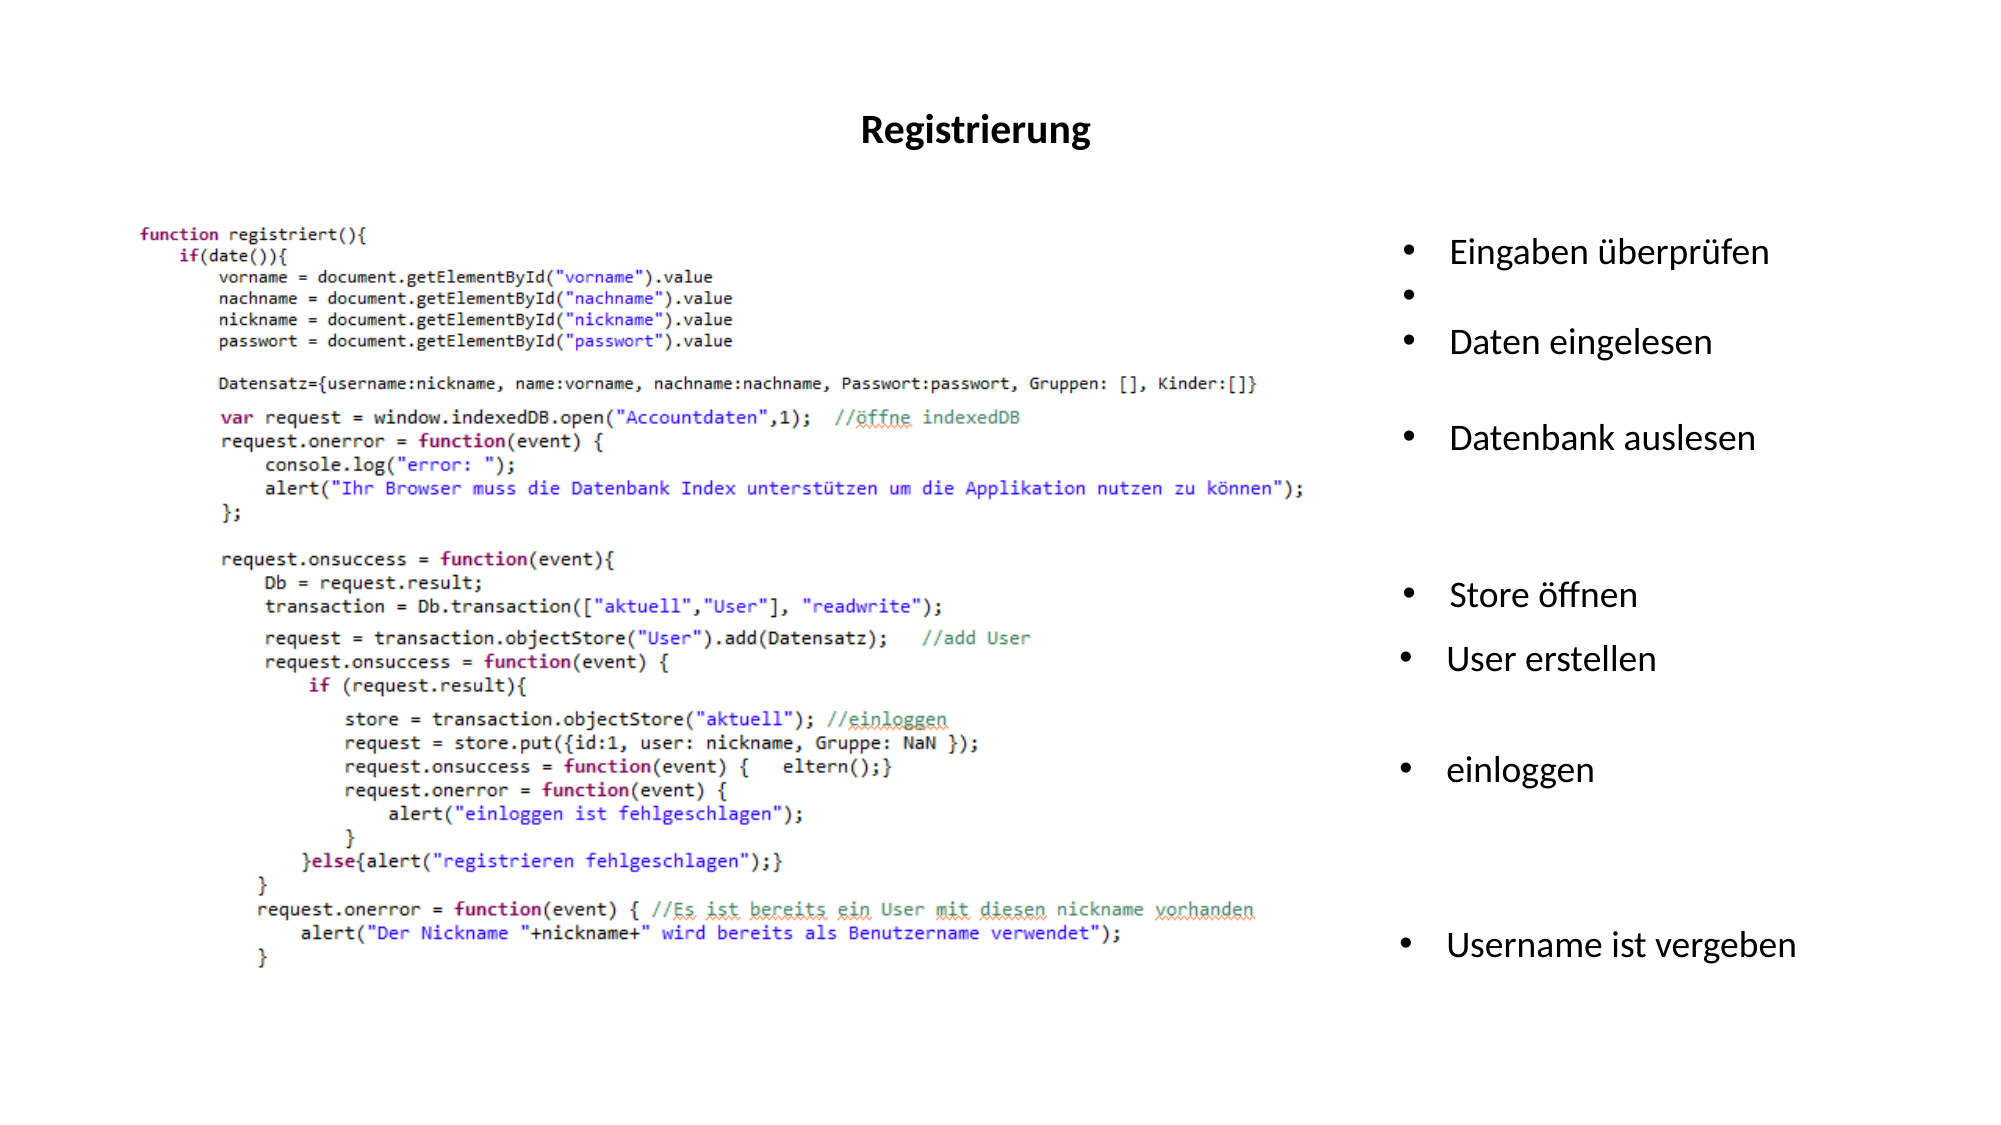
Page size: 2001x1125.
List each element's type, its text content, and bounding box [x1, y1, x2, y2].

text_box Username ist vergeben [1384, 912, 1860, 974]
text_box Eingaben überprüfen Daten eingelesen [1387, 219, 1904, 371]
text_box einloggen [1384, 737, 1860, 799]
picture [215, 405, 1310, 971]
text_box User erstellen [1384, 626, 1860, 687]
list Registrierung [113, 99, 1839, 871]
picture [137, 219, 1267, 402]
text_box Datenbank auslesen [1387, 405, 1863, 467]
text_box Store öffnen [1387, 562, 1863, 624]
